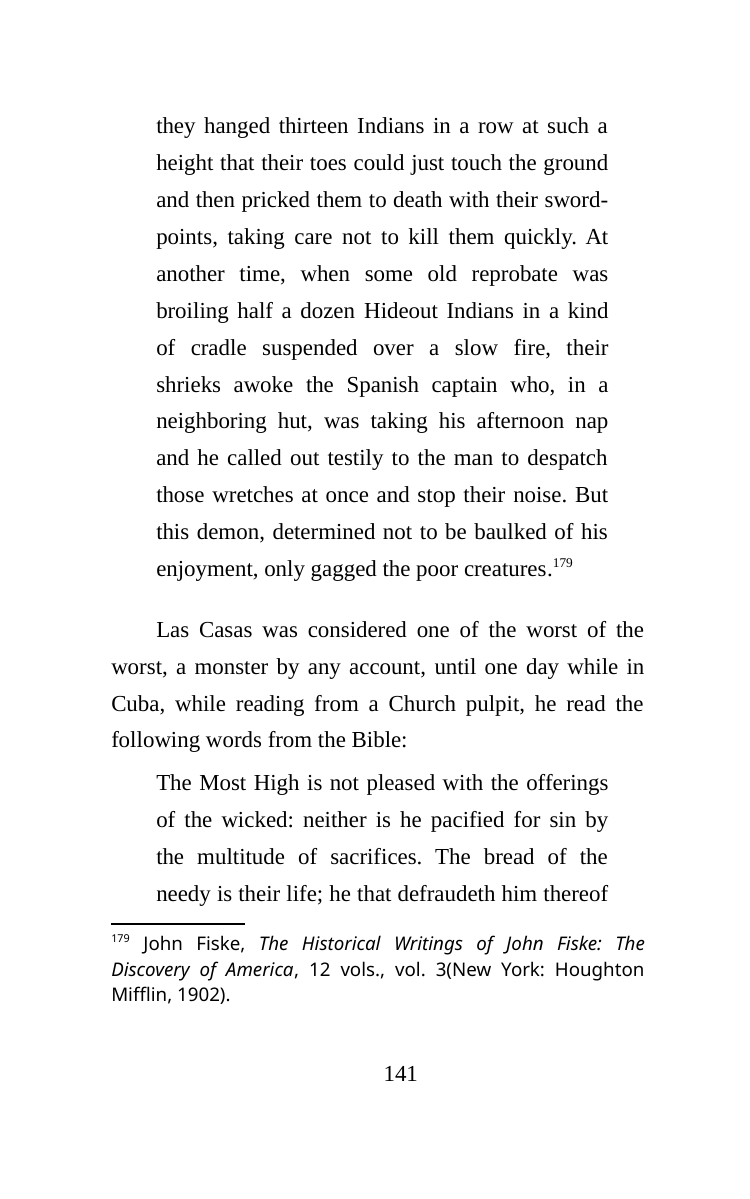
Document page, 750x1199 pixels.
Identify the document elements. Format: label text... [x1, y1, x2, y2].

text they hanged thirteen Indians in a row at such a height that their toes could just touch the ground and then pricked them to death with their sword-points, taking care not to kill them quickly. At another time, when some old reprobate was broiling half a dozen Hideout Indians in a kind of cradle suspended over a slow fire, their shrieks awoke the Spanish captain who, in a neighboring hut, was taking his afternoon nap and he called out testily to the man to despatch those wretches at once and stop their noise. But this demon, determined not to be baulked of his enjoyment, only gagged the poor creatures. [156, 112, 609, 581]
text The Most High is not pleased with the offerings of the wicked: neither is he pacified for sin by the multitude of sacrifices. The bread of the needy is their life; he that defraudeth him thereof [156, 769, 609, 906]
text John Fiske, The Historical Writings of John Fiske: The Discovery of America, 12 vols., vol. 3(New York: Houghton Mifflin, 1902). [111, 931, 645, 1007]
text Las Casas was considered one of the worst of the worst, a monster by any account, until one day while in Cuba, while reading from a Church pulpit, he read the following words from the Bible: [111, 616, 645, 753]
